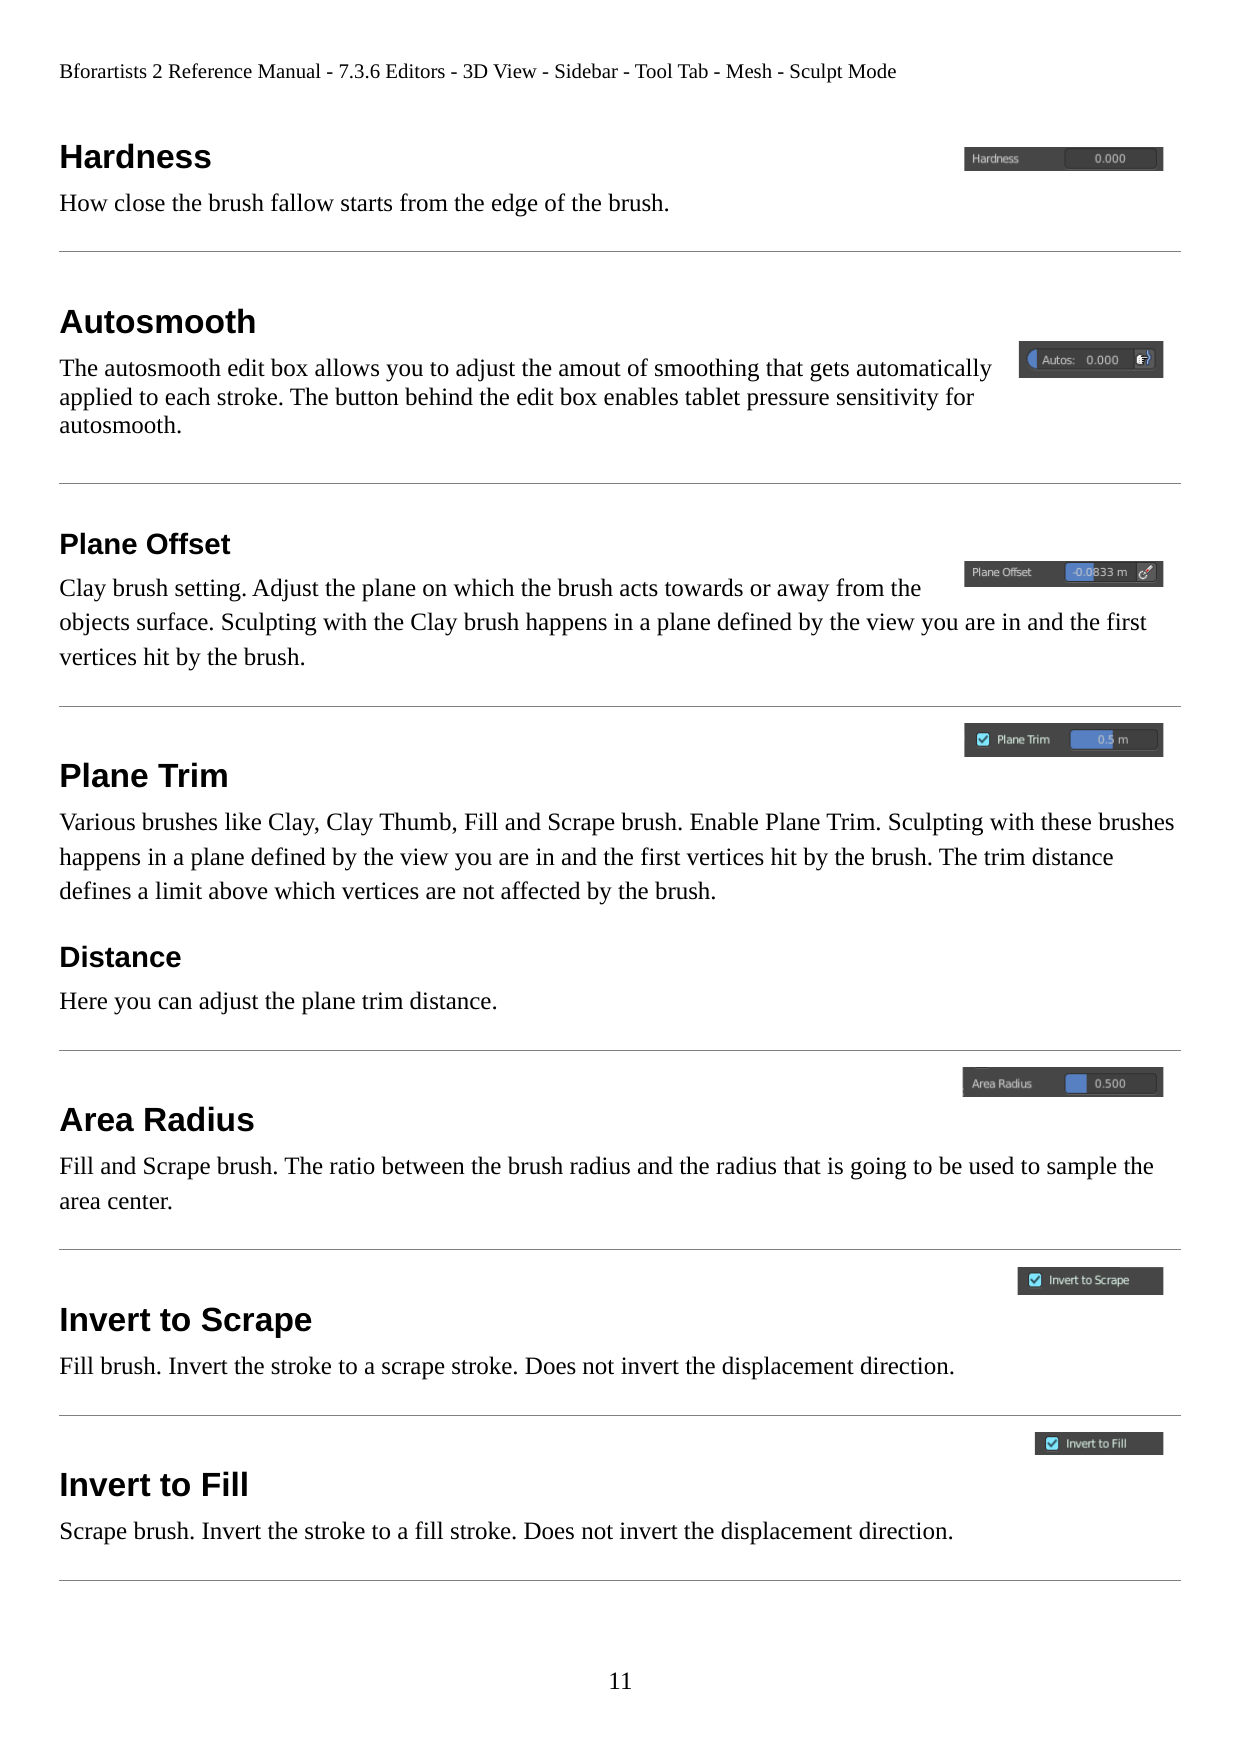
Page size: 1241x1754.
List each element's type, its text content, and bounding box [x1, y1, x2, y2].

text Various brushes like Clay, Clay Thumb, Fill and Scrape brush. Enable Plane Trim. Sculpting with these brushes happens in a plane defined by the view you are in and the first vertices hit by the brush. The trim distance defines a limit above which vertices are not affected by the brush. [59, 807, 1181, 905]
text The autosmooth edit box allows you to adjust the amout of smoothing that gets automatically applied to each stroke. The button behind the edit box enables tablet pressure sensitivity for autosmooth. [59, 353, 1181, 439]
text Scrape brush. Invert the stroke to a fill stroke. Does not invert the displacement direction. [59, 1516, 1181, 1545]
text How close the brush fallow starts from the edge of the brush. [59, 188, 1181, 217]
text Fill and Scrape brush. The ratio between the brush radius and the radius that is going to be used to sample the area center. [59, 1151, 1181, 1214]
text Fill brush. Invert the stroke to a scrape stroke. Does not invert the displacement direction. [59, 1351, 1181, 1380]
subtitle Plane Trim [59, 756, 1181, 795]
picture [964, 147, 1164, 171]
subtitle Area Radius [59, 1100, 1181, 1139]
subtitle Distance [59, 940, 1181, 973]
subtitle Invert to Fill [59, 1465, 1181, 1504]
text Here you can adjust the plane trim distance. [59, 986, 1181, 1015]
subtitle Invert to Scrape [59, 1300, 1181, 1338]
subtitle Hardness [59, 137, 1181, 175]
picture [962, 1067, 1164, 1097]
picture [964, 723, 1164, 757]
picture [1018, 341, 1164, 378]
picture [1017, 1267, 1164, 1295]
subtitle Plane Offset [59, 527, 1181, 561]
text Clay brush setting. Adjust the plane on which the brush acts towards or away from the objects surface. Sculpting with the Clay brush happens in a plane defined by the view you are in and the first vertices hit by the brush. [59, 573, 1181, 671]
picture [964, 561, 1164, 587]
subtitle Autosmooth [59, 302, 1181, 341]
picture [1034, 1432, 1164, 1455]
